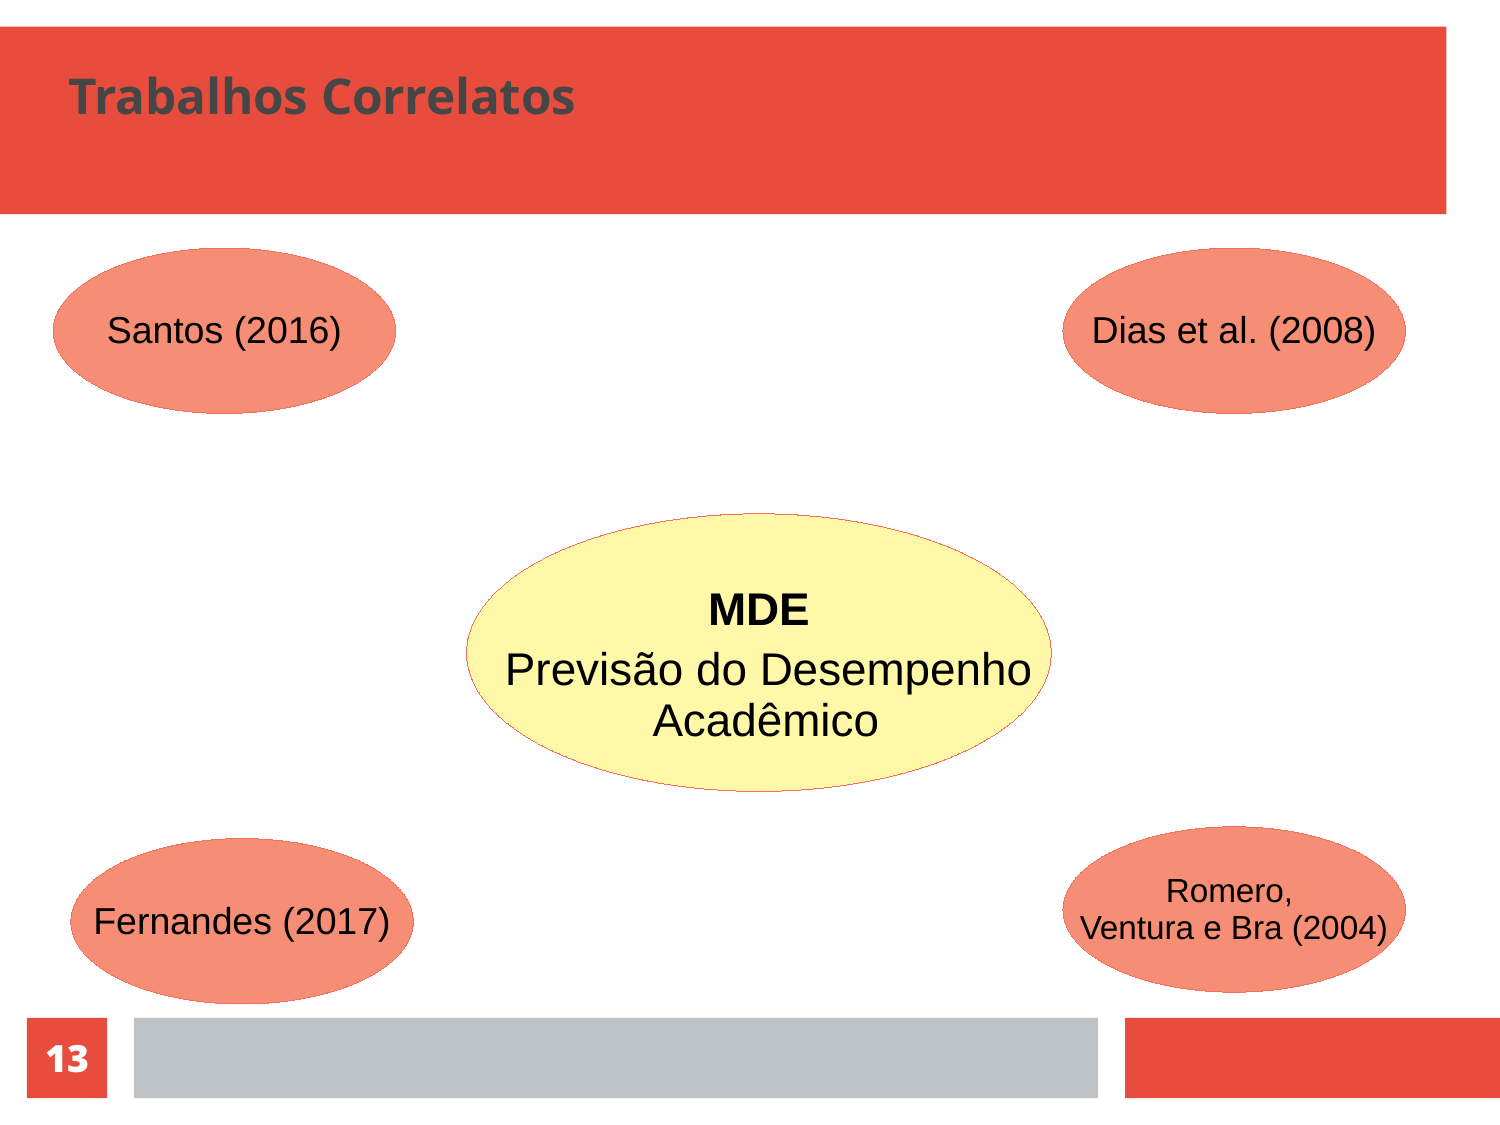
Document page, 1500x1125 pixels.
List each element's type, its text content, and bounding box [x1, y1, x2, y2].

text_box Dias et al. (2008) [1062, 248, 1406, 414]
text_box [579, 513, 939, 543]
text_box Santos (2016) [53, 248, 396, 414]
text_box [466, 598, 490, 708]
text_box Fernandes (2017) [70, 838, 414, 1004]
text_box Romero, Ventura e Bra (2004) [1062, 826, 1406, 993]
title Trabalhos Correlatos [53, 53, 1447, 188]
text_box MDE Previsão do Desempenho Acadêmico [490, 543, 1087, 805]
